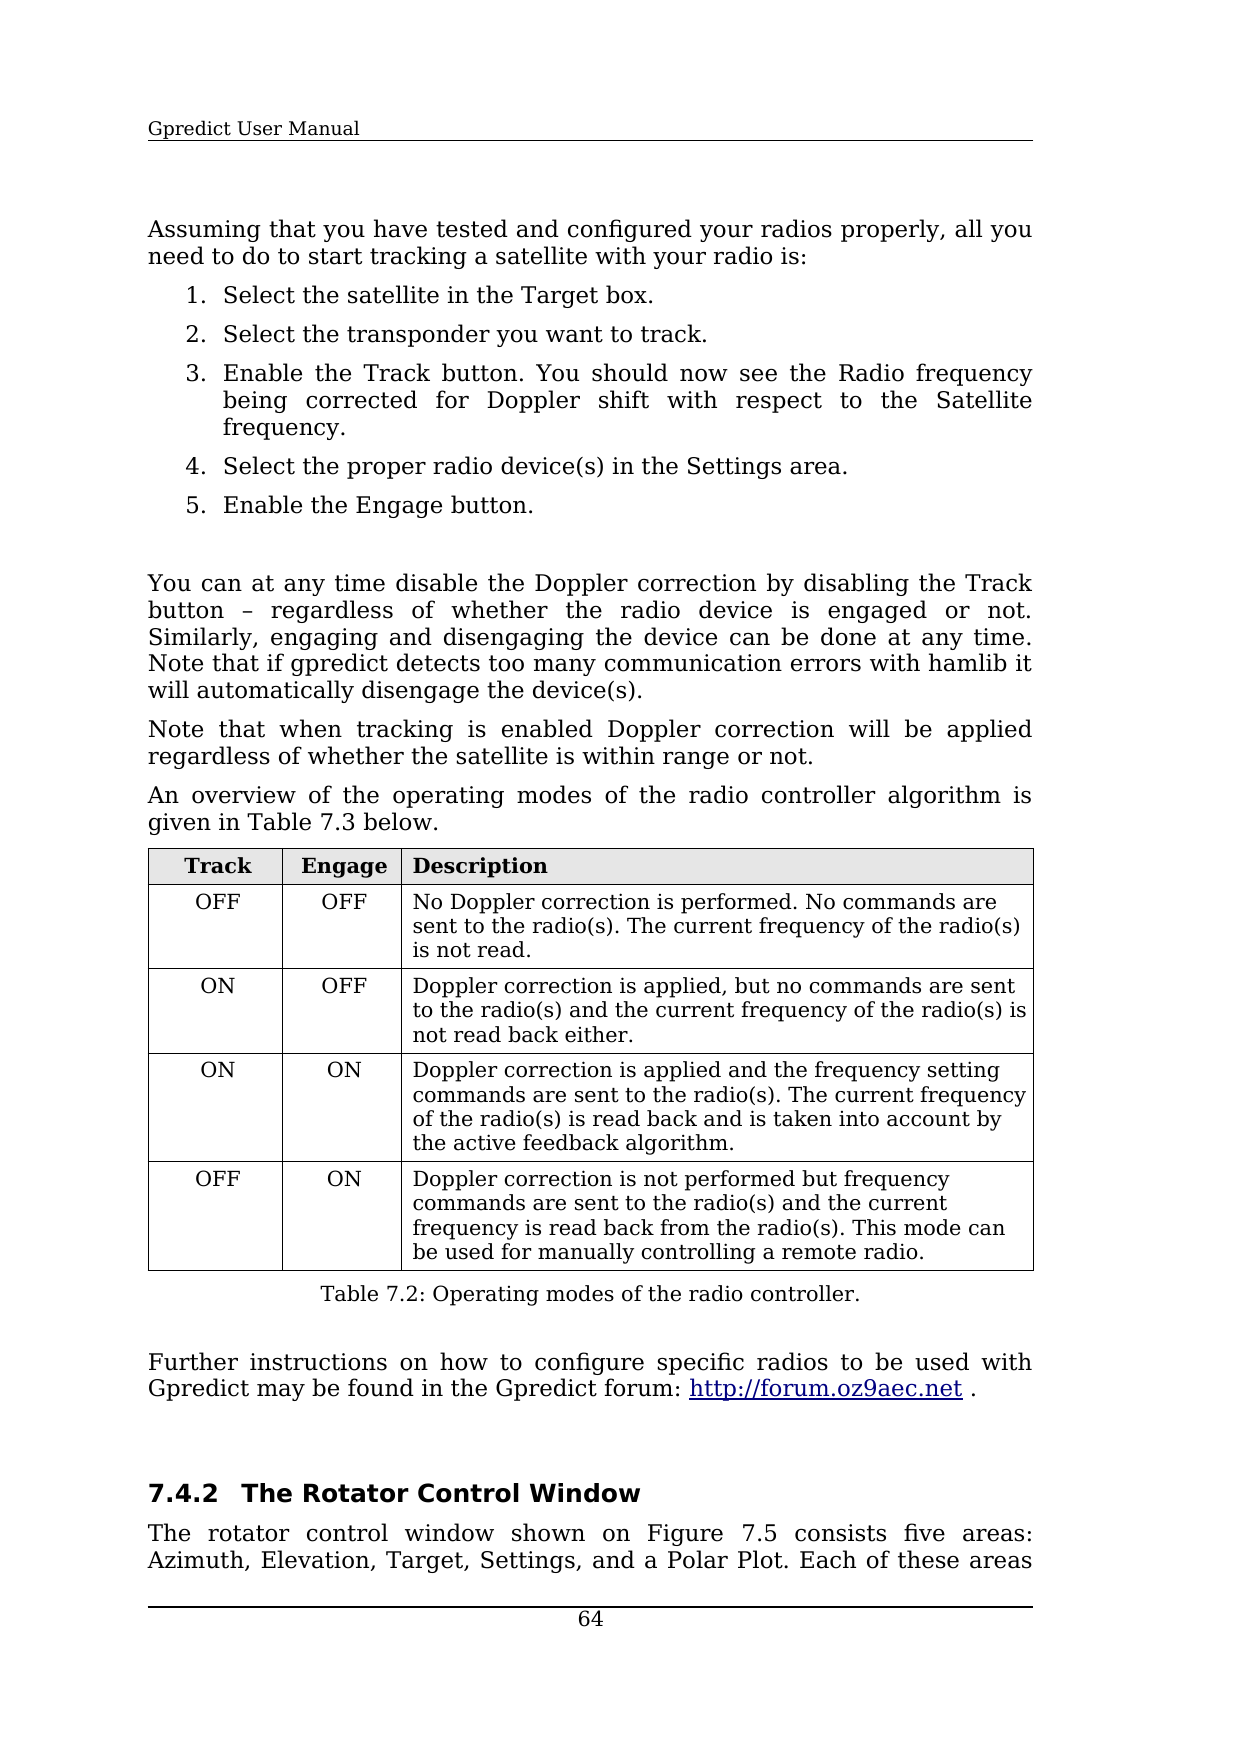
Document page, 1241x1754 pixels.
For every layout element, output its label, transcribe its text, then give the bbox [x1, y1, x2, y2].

table_cell OFF [283, 885, 401, 968]
table_cell OFF [149, 1162, 282, 1270]
list Enable the Engage button. [185, 492, 1033, 519]
table_header Track [149, 849, 282, 884]
table_header Description [402, 849, 1033, 884]
table_cell ON [149, 969, 282, 1053]
table_cell ON [149, 1054, 282, 1161]
text You can at any time disable the Doppler correction by disabling the Track button – regardless of whether the radio device is engaged or not. Similarly, engaging and disengaging the device can be done at any time. Note that if gpredict detects too many communication errors with hamlib it will automatically disengage the device(s). [148, 570, 1033, 704]
list Select the satellite in the Target box. [185, 282, 1033, 309]
table_cell Doppler correction is applied and the frequency setting commands are sent to the radio(s). The current frequency of the radio(s) is read back and is taken into account by the active feedback algorithm. [402, 1054, 1033, 1161]
text The rotator control window shown on Figure 7.5 consists five areas: Azimuth, Elevation, Target, Settings, and a Polar Plot. Each of these areas [148, 1520, 1033, 1574]
subtitle The Rotator Control Window [148, 1479, 1033, 1508]
text An overview of the operating modes of the radio controller algorithm is given in Table 7.3 below. [148, 782, 1033, 835]
text Note that when tracking is enabled Doppler correction will be applied regardless of whether the satellite is within range or not. [148, 716, 1033, 769]
table_cell ON [283, 1162, 401, 1270]
text Table 7.2: Operating modes of the radio controller. [148, 1282, 1033, 1307]
table_cell No Doppler correction is performed. No commands are sent to the radio(s). The current frequency of the radio(s) is not read. [402, 885, 1033, 968]
list Select the proper radio device(s) in the Settings area. [185, 453, 1033, 479]
table_cell OFF [149, 885, 282, 968]
table_cell Doppler correction is not performed but frequency commands are sent to the radio(s) and the current frequency is read back from the radio(s). This mode can be used for manually controlling a remote radio. [402, 1162, 1033, 1270]
list Select the transponder you want to track. [185, 321, 1033, 348]
table_header Engage [283, 849, 401, 884]
text Further instructions on how to configure specific radios to be used with Gpredict may be found in the Gpredict forum: http://forum.oz9aec.net . [148, 1349, 1033, 1402]
table_cell ON [283, 1054, 401, 1161]
text Assuming that you have tested and configured your radios properly, all you need to do to start tracking a satellite with your radio is: [148, 216, 1033, 269]
table_cell OFF [283, 969, 401, 1053]
list Enable the Track button. You should now see the Radio frequency being corrected for Doppler shift with respect to the Satellite frequency. [185, 360, 1033, 440]
table_cell Doppler correction is applied, but no commands are sent to the radio(s) and the current frequency of the radio(s) is not read back either. [402, 969, 1033, 1053]
